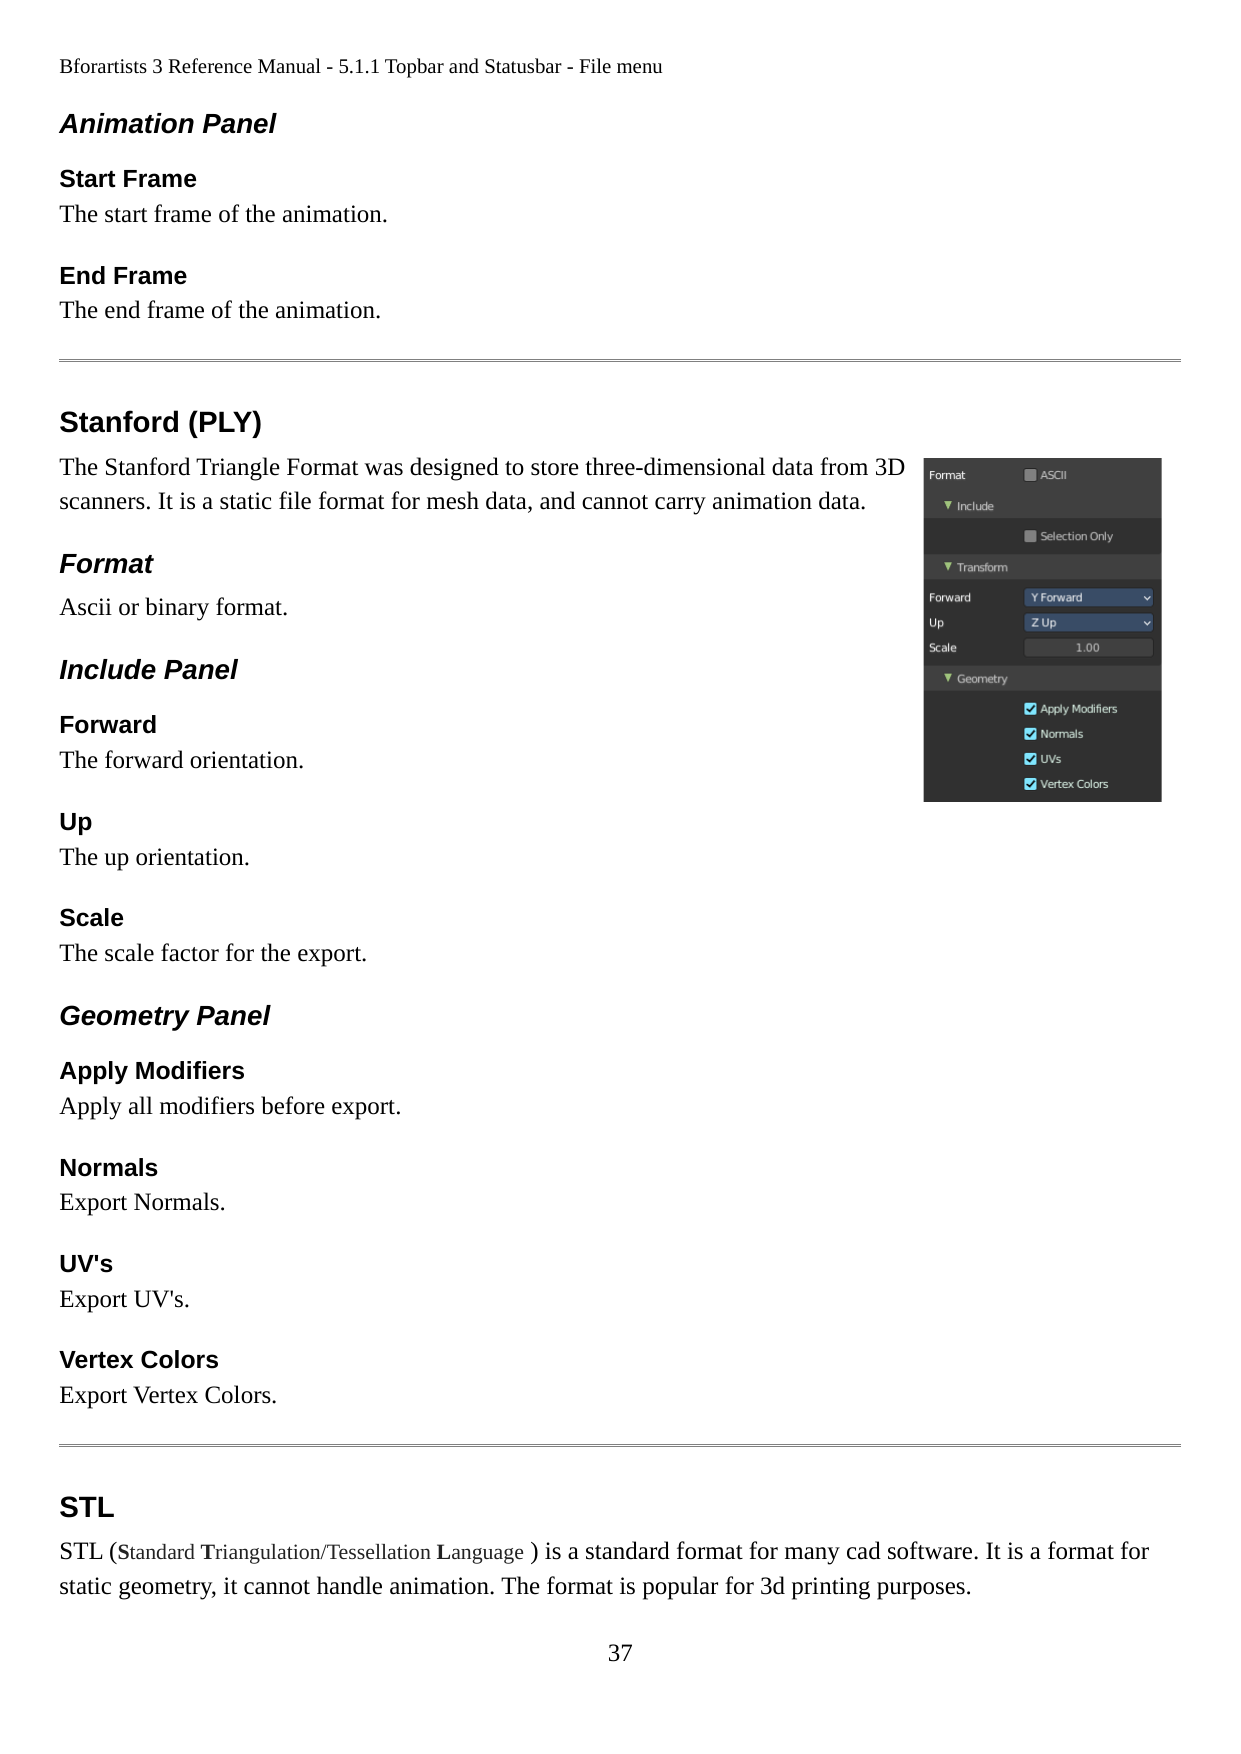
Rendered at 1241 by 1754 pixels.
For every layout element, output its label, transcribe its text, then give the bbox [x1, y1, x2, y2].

text The start frame of the animation. [59, 199, 1181, 228]
subtitle Apply Modifiers [59, 1056, 1181, 1085]
subtitle Scale [59, 903, 1181, 932]
text The up orientation. [59, 842, 1181, 870]
text Export Vertex Colors. [59, 1380, 1181, 1409]
subtitle Include Panel [59, 653, 923, 685]
text Ascii or binary format. [59, 592, 923, 621]
subtitle Stanford (PLY) [59, 405, 1181, 439]
subtitle End Frame [59, 261, 1181, 289]
subtitle UV's [59, 1249, 1181, 1278]
text Export UV's. [59, 1284, 1181, 1313]
subtitle [1162, 653, 1181, 685]
text The Stanford Triangle Format was designed to store three-dimensional data from 3D scanners. It is a static file format for mesh data, and cannot carry animation data. [59, 452, 1181, 515]
subtitle Normals [59, 1153, 1181, 1181]
subtitle Forward [59, 710, 923, 739]
subtitle Vertex Colors [59, 1345, 1181, 1374]
text Apply all modifiers before export. [59, 1091, 1181, 1120]
subtitle Start Frame [59, 164, 1181, 193]
picture [923, 458, 1162, 802]
subtitle STL [59, 1490, 1181, 1524]
subtitle Geometry Panel [59, 999, 1181, 1031]
subtitle Format [59, 548, 923, 579]
subtitle [1162, 710, 1181, 739]
text [1162, 745, 1181, 774]
text The end frame of the animation. [59, 296, 1181, 324]
subtitle Up [59, 807, 1181, 835]
text Export Normals. [59, 1187, 1181, 1216]
text [1162, 592, 1181, 621]
text STL (Standard Triangulation/Tessellation Language ) is a standard format for many cad software. It is a format for static geometry, it cannot handle animation. The format is popular for 3d printing purposes. [59, 1536, 1181, 1599]
subtitle [1162, 548, 1181, 579]
text The scale factor for the export. [59, 938, 1181, 967]
text The forward orientation. [59, 745, 923, 774]
subtitle Animation Panel [59, 107, 1181, 139]
